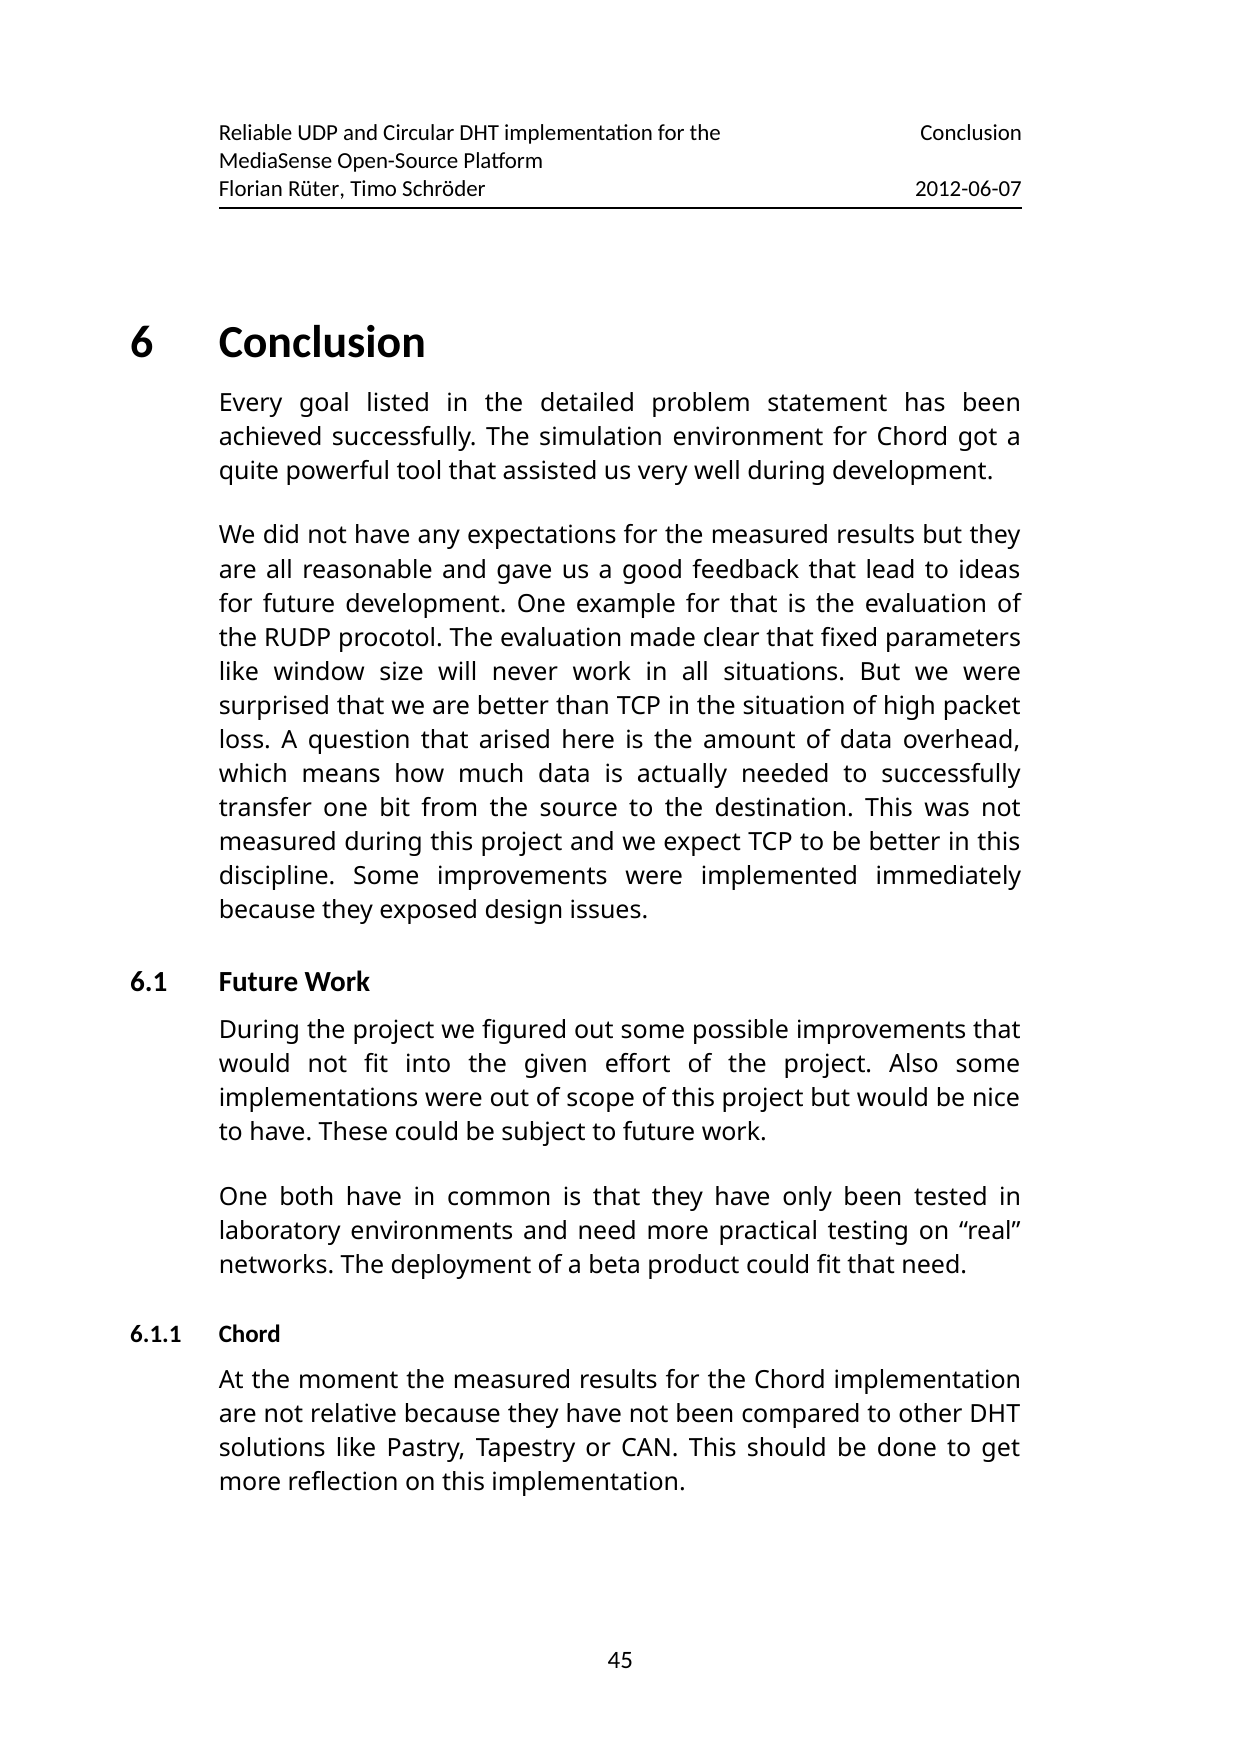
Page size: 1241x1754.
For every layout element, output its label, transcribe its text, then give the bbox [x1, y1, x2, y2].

text Every goal listed in the detailed problem statement has been achieved successfully. The simulation environment for Chord got a quite powerful tool that assisted us very well during development. [218, 384, 1022, 486]
text During the project we figured out some possible improvements that would not fit into the given effort of the project. Also some implementations were out of scope of this project but would be nice to have. These could be subject to future work. [218, 1012, 1022, 1148]
text One both have in common is that they have only been tested in laboratory environments and need more practical testing on “real” networks. The deployment of a beta product could fit that need. [218, 1179, 1022, 1281]
subtitle Chord [130, 1318, 1022, 1349]
subtitle Future Work [130, 963, 1022, 999]
text At the moment the measured results for the Chord implementation are not relative because they have not been compared to other DHT solutions like Pastry, Tapestry or CAN. This should be done to get more reflection on this implementation. [218, 1362, 1022, 1498]
subtitle Conclusion [130, 313, 1022, 369]
text We did not have any expectations for the measured results but they are all reasonable and gave us a good feedback that lead to ideas for future development. One example for that is the evaluation of the RUDP procotol. The evaluation made clear that fixed parameters like window size will never work in all situations. But we were surprised that we are better than TCP in the situation of high packet loss. A question that arised here is the amount of data overhead, which means how much data is actually needed to successfully transfer one bit from the source to the destination. This was not measured during this project and we expect TCP to be better in this discipline. Some improvements were implemented immediately because they exposed design issues. [218, 517, 1022, 926]
